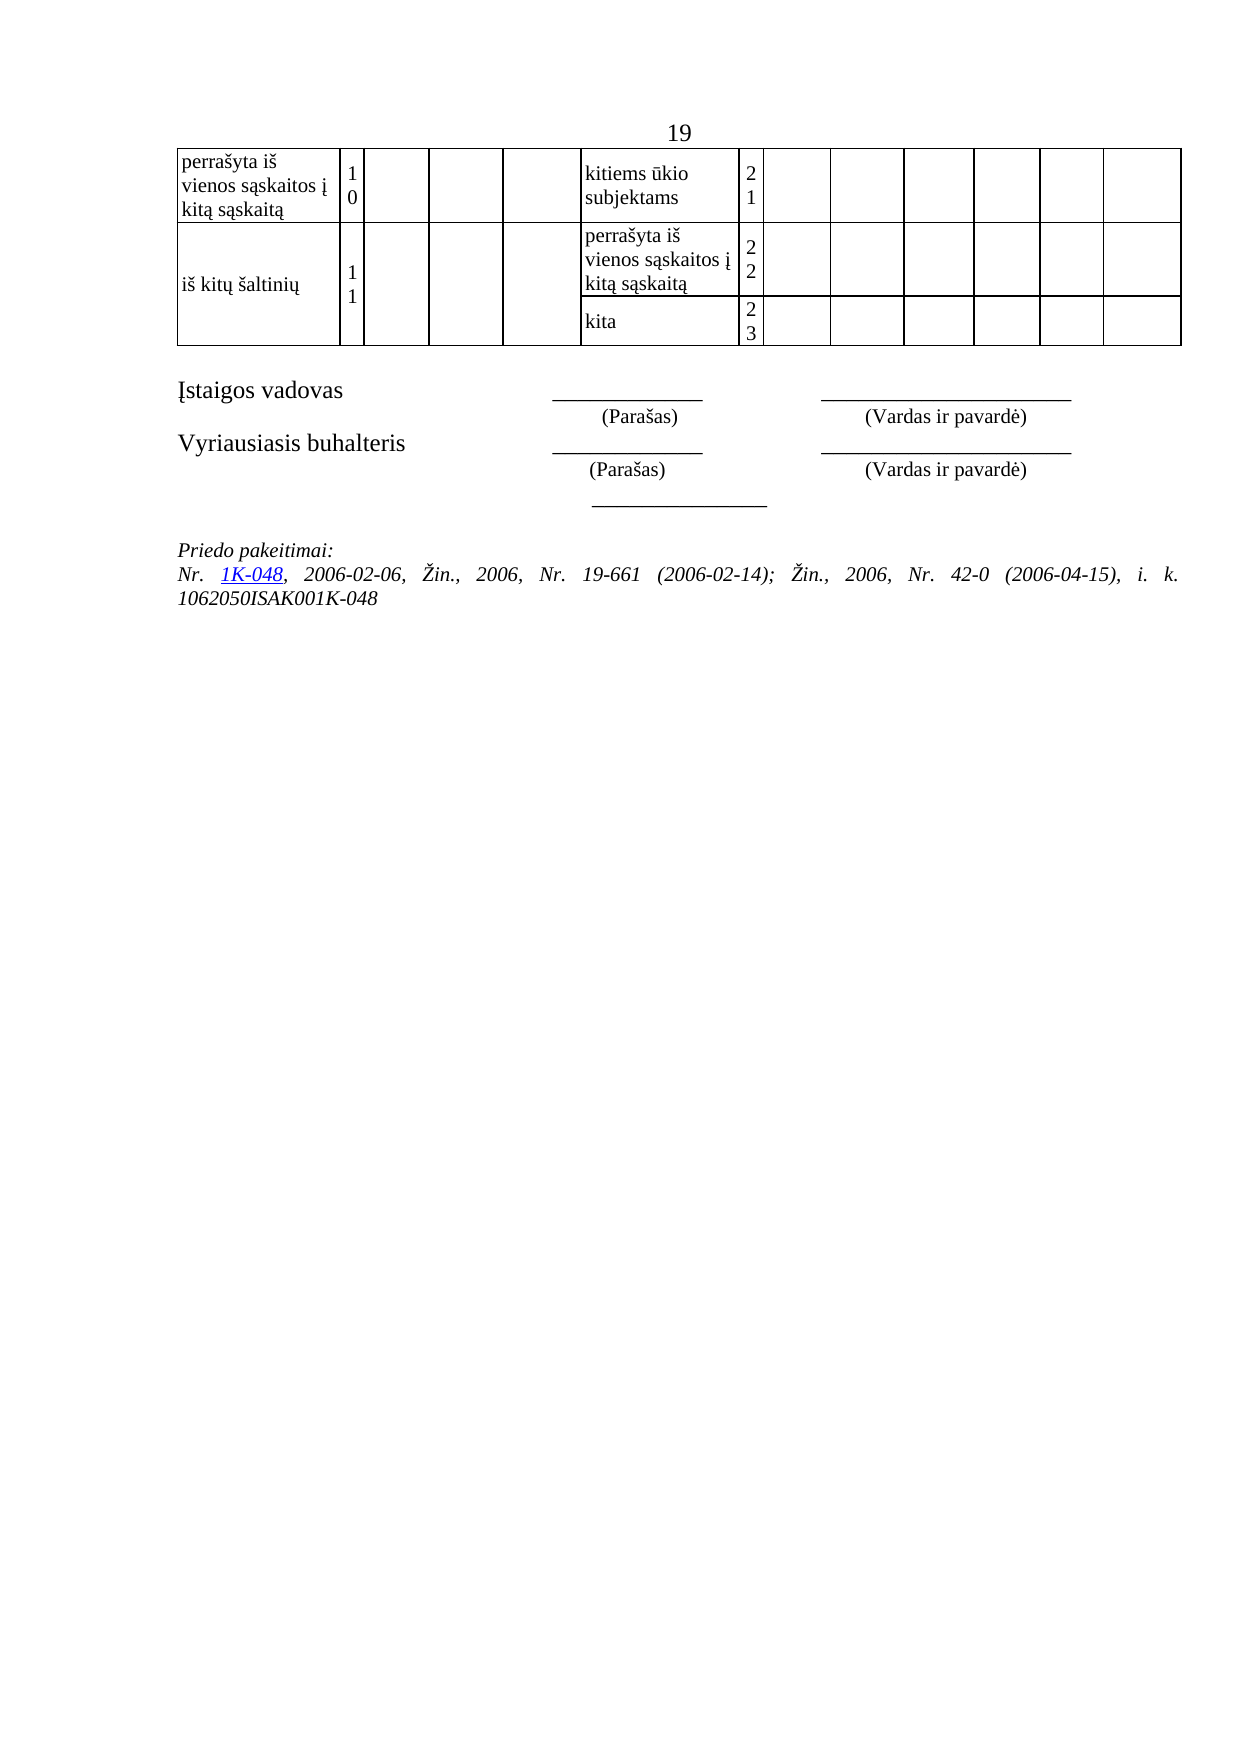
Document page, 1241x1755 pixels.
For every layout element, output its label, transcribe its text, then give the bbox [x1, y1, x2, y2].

table_cell [1041, 297, 1103, 345]
table_cell kitiems ūkio subjektams [582, 149, 738, 221]
table_cell [975, 223, 1039, 295]
table_cell [1041, 149, 1103, 221]
text Įstaigos vadovas ____________ ____________________ [177, 375, 1181, 404]
table_cell [504, 149, 580, 221]
table_cell [831, 223, 903, 295]
table_cell 22 [740, 223, 763, 295]
text Priedo pakeitimai: [177, 538, 1181, 562]
text Vyriausiasis buhalteris ____________ ____________________ [177, 428, 1181, 457]
text (Parašas) (Vardas ir pavardė) [177, 457, 1181, 481]
table_cell [1104, 223, 1180, 295]
text Nr. 1K-048, 2006-02-06, Žin., 2006, Nr. 19-661 (2006-02-14); Žin., 2006, Nr. 42-0 (2006-04-15), i. k. 1062050ISAK001K-048 [177, 562, 1181, 610]
table_cell kita [582, 297, 738, 345]
table_cell [1104, 297, 1180, 345]
table_cell 11 [341, 223, 363, 345]
table_cell iš kitų šaltinių [178, 223, 339, 345]
table_cell [430, 223, 502, 345]
table_cell [430, 149, 502, 221]
table_cell [1041, 223, 1103, 295]
table_cell perrašyta iš vienos sąskaitos į kitą sąskaitą [582, 223, 738, 295]
table_cell [831, 149, 903, 221]
table_cell [504, 223, 580, 345]
table_cell [764, 223, 830, 295]
table_cell [764, 297, 830, 345]
text (Parašas) (Vardas ir pavardė) [177, 404, 1181, 428]
table_cell [975, 149, 1039, 221]
table_cell 23 [740, 297, 763, 345]
table_cell 21 [740, 149, 763, 221]
table_cell [365, 223, 428, 345]
text ______________ [177, 481, 1181, 509]
table_cell [905, 149, 973, 221]
table_cell [905, 223, 973, 295]
table_cell [831, 297, 903, 345]
table_cell [1104, 149, 1180, 221]
table_cell perrašyta iš vienos sąskaitos į kitą sąskaitą [178, 149, 339, 221]
table_cell [764, 149, 830, 221]
table_cell [365, 149, 428, 221]
table_cell 10 [341, 149, 363, 221]
table_cell [975, 297, 1039, 345]
table_cell [905, 297, 973, 345]
